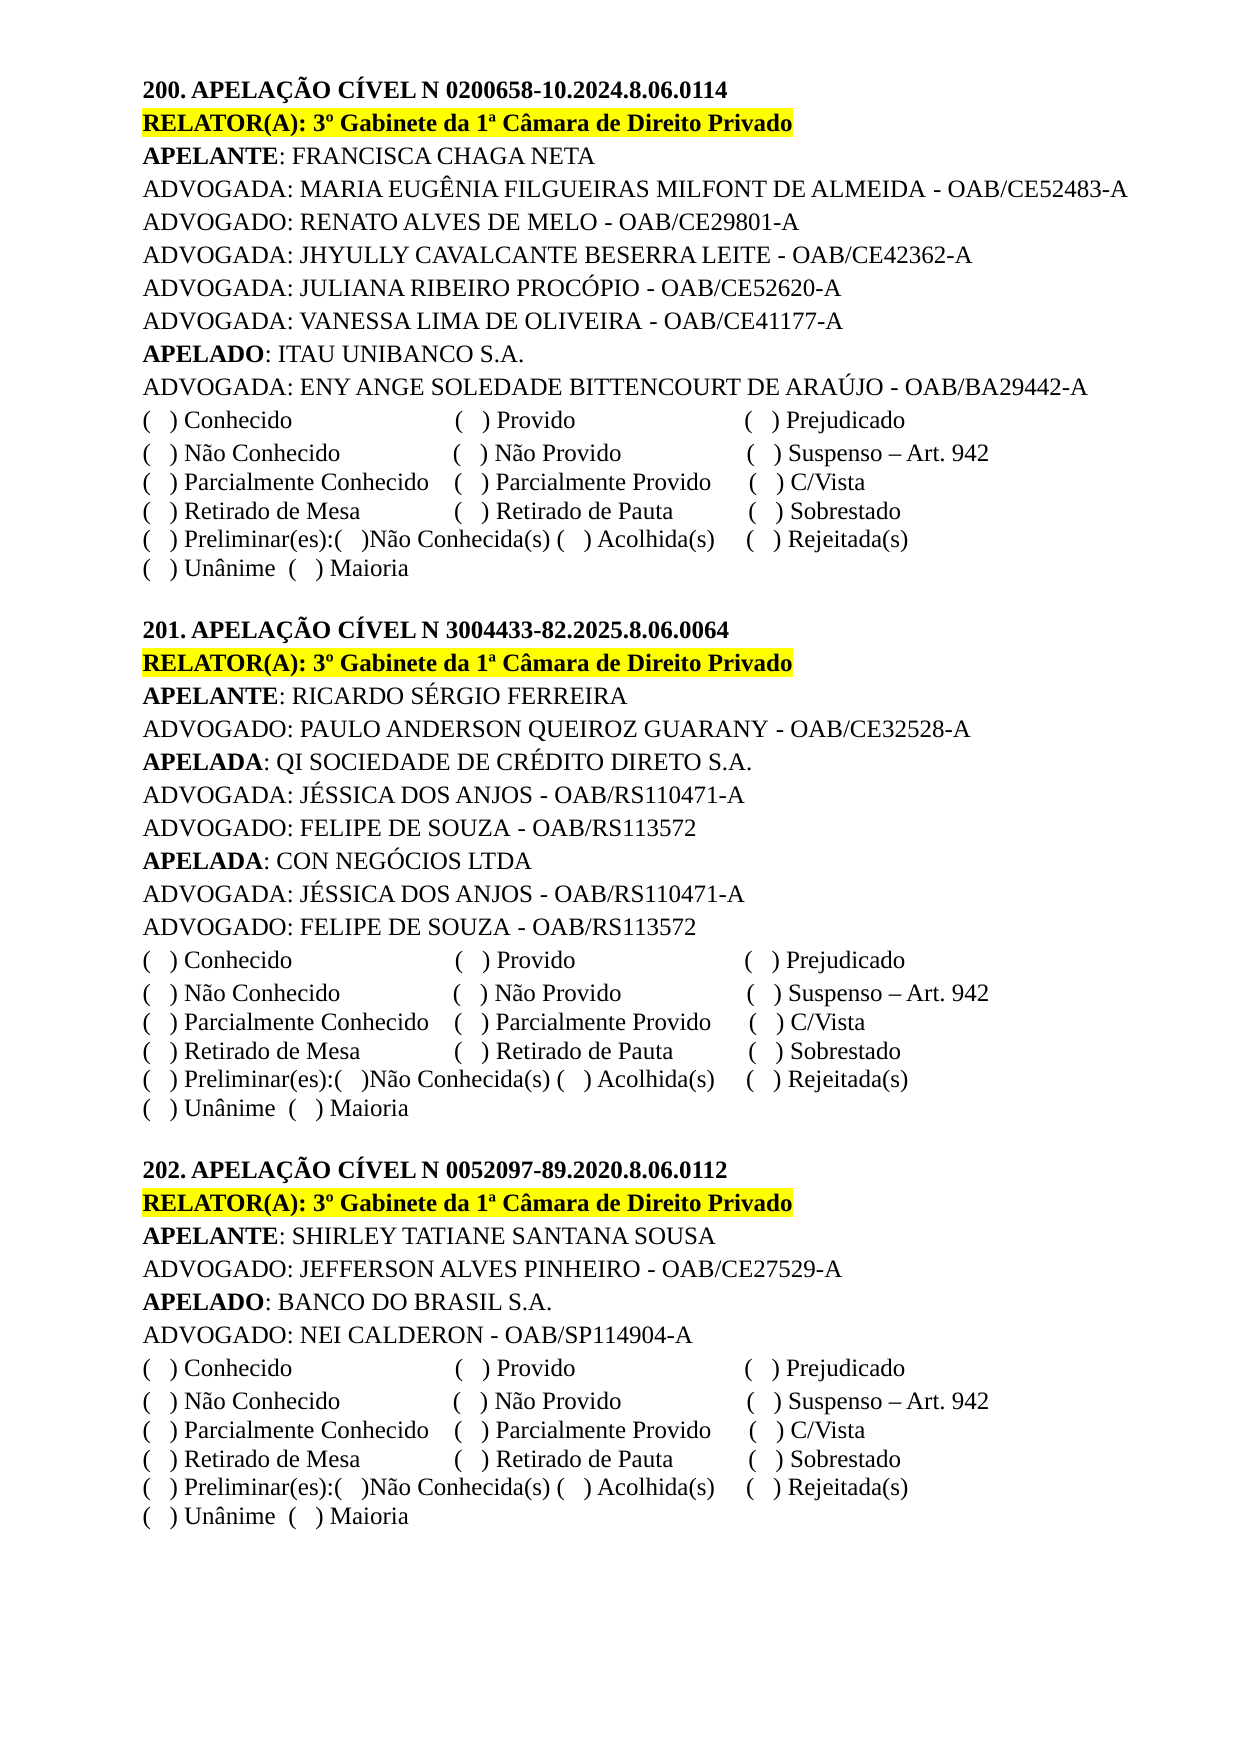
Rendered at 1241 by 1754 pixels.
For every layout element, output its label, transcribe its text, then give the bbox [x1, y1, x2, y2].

text ( ) Não Conhecido ( ) Não Provido ( ) Suspenso – Art. 942 [142, 978, 1158, 1007]
text ( ) Parcialmente Conhecido ( ) Parcialmente Provido ( ) C/Vista [142, 467, 1158, 496]
text ( ) Preliminar(es):( )Não Conhecida(s) ( ) Acolhida(s) ( ) Rejeitada(s) [142, 524, 1158, 553]
text ( ) Preliminar(es):( )Não Conhecida(s) ( ) Acolhida(s) ( ) Rejeitada(s) [142, 1064, 1158, 1093]
text 201. APELAÇÃO CÍVEL N 3004433-82.2025.8.06.0064 RELATOR(A): 3º Gabinete da 1ª Câmara de Direito Privado APELANTE: RICARDO SÉRGIO FERREIRA ADVOGADO: PAULO ANDERSON QUEIROZ GUARANY - OAB/CE32528-A APELADA: QI SOCIEDADE DE CRÉDITO DIRETO S.A. ADVOGADA: JÉSSICA DOS ANJOS - OAB/RS110471-A ADVOGADO: FELIPE DE SOUZA - OAB/RS113572 APELADA: CON NEGÓCIOS LTDA ADVOGADA: JÉSSICA DOS ANJOS - OAB/RS110471-A ADVOGADO: FELIPE DE SOUZA - OAB/RS113572 ( ) Conhecido ( ) Provido ( ) Prejudicado [142, 582, 1141, 974]
text ( ) Retirado de Mesa ( ) Retirado de Pauta ( ) Sobrestado [142, 1444, 1158, 1472]
text ( ) Parcialmente Conhecido ( ) Parcialmente Provido ( ) C/Vista [142, 1007, 1158, 1036]
text ( ) Unânime ( ) Maioria [142, 1093, 1158, 1122]
text ( ) Preliminar(es):( )Não Conhecida(s) ( ) Acolhida(s) ( ) Rejeitada(s) [142, 1472, 1158, 1501]
text ( ) Não Conhecido ( ) Não Provido ( ) Suspenso – Art. 942 [142, 438, 1158, 467]
text ( ) Parcialmente Conhecido ( ) Parcialmente Provido ( ) C/Vista [142, 1415, 1158, 1444]
text ( ) Retirado de Mesa ( ) Retirado de Pauta ( ) Sobrestado [142, 496, 1158, 524]
text ( ) Não Conhecido ( ) Não Provido ( ) Suspenso – Art. 942 [142, 1386, 1158, 1415]
text 202. APELAÇÃO CÍVEL N 0052097-89.2020.8.06.0112 RELATOR(A): 3º Gabinete da 1ª Câmara de Direito Privado APELANTE: SHIRLEY TATIANE SANTANA SOUSA ADVOGADO: JEFFERSON ALVES PINHEIRO - OAB/CE27529-A APELADO: BANCO DO BRASIL S.A. ADVOGADO: NEI CALDERON - OAB/SP114904-A ( ) Conhecido ( ) Provido ( ) Prejudicado [142, 1122, 1141, 1382]
text ( ) Retirado de Mesa ( ) Retirado de Pauta ( ) Sobrestado [142, 1036, 1158, 1064]
text 200. APELAÇÃO CÍVEL N 0200658-10.2024.8.06.0114 RELATOR(A): 3º Gabinete da 1ª Câmara de Direito Privado APELANTE: FRANCISCA CHAGA NETA ADVOGADA: MARIA EUGÊNIA FILGUEIRAS MILFONT DE ALMEIDA - OAB/CE52483-A ADVOGADO: RENATO ALVES DE MELO - OAB/CE29801-A ADVOGADA: JHYULLY CAVALCANTE BESERRA LEITE - OAB/CE42362-A ADVOGADA: JULIANA RIBEIRO PROCÓPIO - OAB/CE52620-A ADVOGADA: VANESSA LIMA DE OLIVEIRA - OAB/CE41177-A APELADO: ITAU UNIBANCO S.A. ADVOGADA: ENY ANGE SOLEDADE BITTENCOURT DE ARAÚJO - OAB/BA29442-A ( ) Conhecido ( ) Provido ( ) Prejudicado [142, 75, 1141, 434]
text ( ) Unânime ( ) Maioria [142, 553, 1158, 582]
text ( ) Unânime ( ) Maioria [142, 1501, 1158, 1530]
